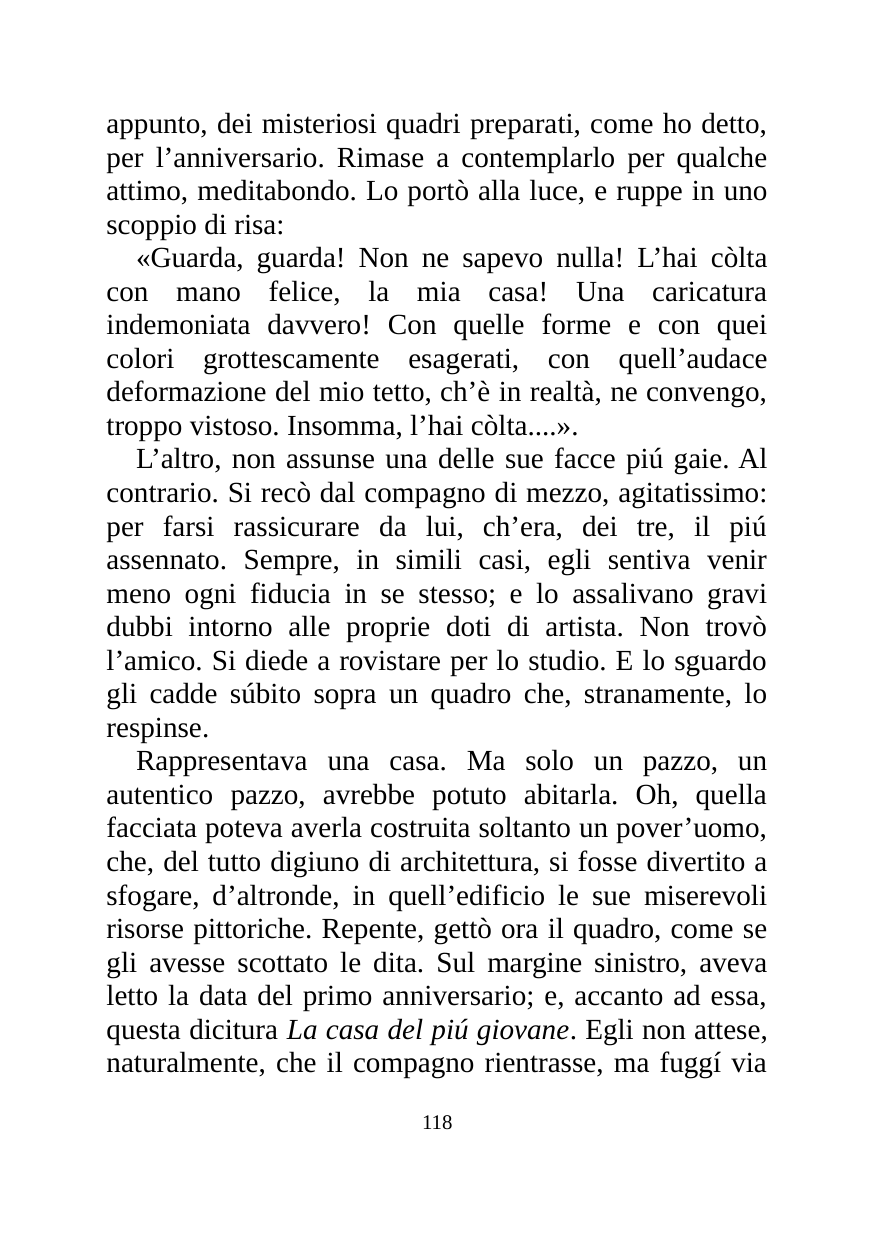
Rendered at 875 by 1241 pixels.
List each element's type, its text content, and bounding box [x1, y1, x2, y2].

text «Guarda, guarda! Non ne sapevo nulla! L’hai còlta con mano felice, la mia casa! Una caricatura indemoniata davvero! Con quelle forme e con quei colori grottescamente esagerati, con quell’audace deformazione del mio tetto, ch’è in realtà, ne convengo, troppo vistoso. Insomma, l’hai còlta....». [106, 240, 768, 442]
text Rappresentava una casa. Ma solo un pazzo, un autentico pazzo, avrebbe potuto abitarla. Oh, quella facciata poteva averla costruita soltanto un pover’uomo, che, del tutto digiuno di architettura, si fosse divertito a sfogare, d’altronde, in quell’edificio le sue miserevoli risorse pittoriche. Repente, gettò ora il quadro, come se gli avesse scottato le dita. Sul margine sinistro, aveva letto la data del primo anniversario; e, accanto ad essa, questa dicitura La casa del piú giovane. Egli non attese, naturalmente, che il compagno rientrasse, ma fuggí via [106, 743, 768, 1079]
text appunto, dei misteriosi quadri preparati, come ho detto, per l’anniversario. Rimase a contemplarlo per qualche attimo, meditabondo. Lo portò alla luce, e ruppe in uno scoppio di risa: [106, 106, 768, 240]
text L’altro, non assunse una delle sue facce piú gaie. Al contrario. Si recò dal compagno di mezzo, agitatissimo: per farsi rassicurare da lui, ch’era, dei tre, il piú assennato. Sempre, in simili casi, egli sentiva venir meno ogni fiducia in se stesso; e lo assalivano gravi dubbi intorno alle proprie doti di artista. Non trovò l’amico. Si diede a rovistare per lo studio. E lo sguardo gli cadde súbito sopra un quadro che, stranamente, lo respinse. [106, 442, 768, 743]
